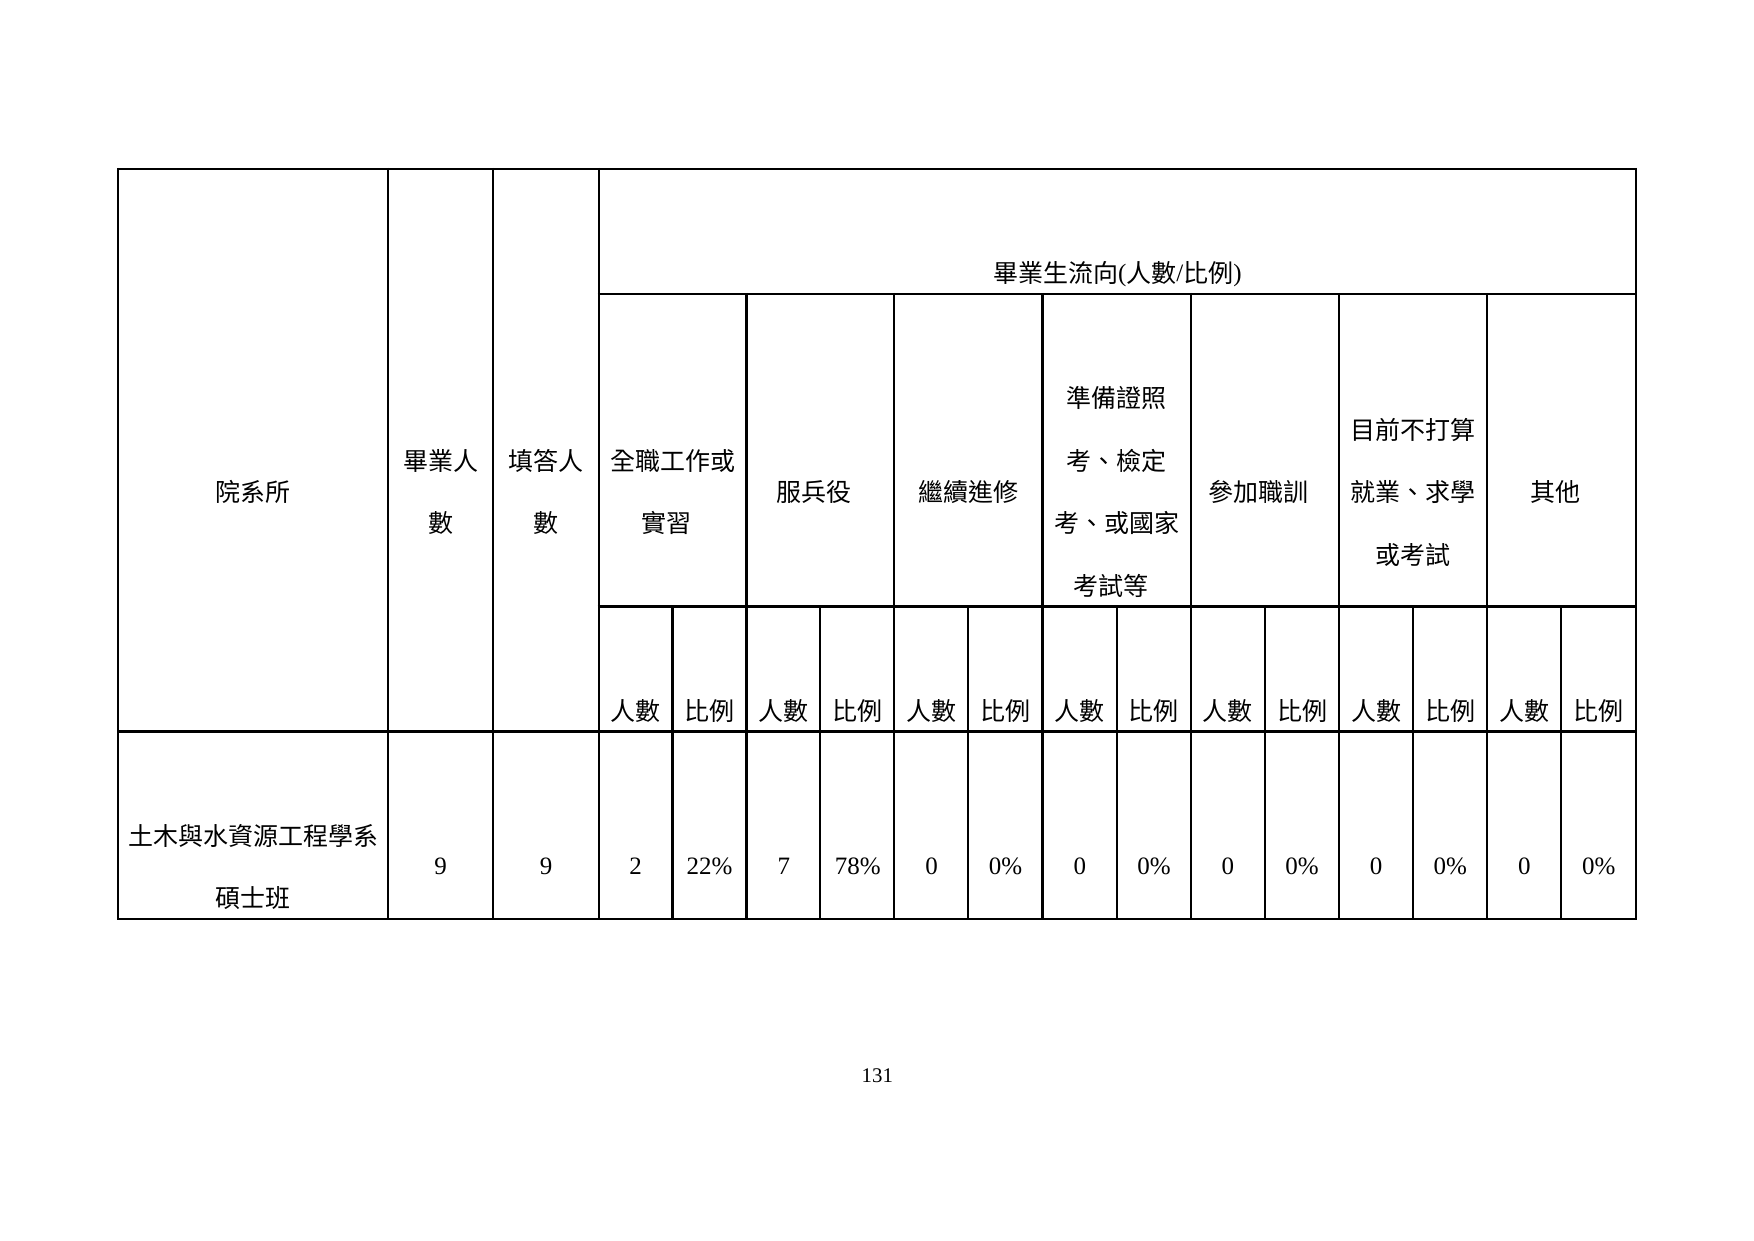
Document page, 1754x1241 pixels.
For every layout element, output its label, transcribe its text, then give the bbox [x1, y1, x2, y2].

table_header 院系所 [119, 170, 387, 730]
table_cell 0% [969, 733, 1041, 918]
table_cell 參加職訓 [1192, 295, 1338, 605]
table_cell 準備證照考、檢定考、或國家考試等 [1044, 295, 1190, 605]
table_header 畢業生流向(人數/比例) [600, 170, 1635, 293]
table_cell 人數 [1488, 608, 1560, 730]
table_cell 2 [600, 733, 671, 918]
table_cell 比例 [674, 608, 745, 730]
table_cell 9 [494, 733, 598, 918]
table_cell 服兵役 [748, 295, 893, 605]
table_cell 目前不打算就業、求學或考試 [1340, 295, 1486, 605]
table_cell 7 [748, 733, 819, 918]
table_cell 9 [389, 733, 492, 918]
table_cell 人數 [1340, 608, 1412, 730]
table_cell 人數 [1192, 608, 1264, 730]
table_cell 0% [1414, 733, 1486, 918]
table_cell 比例 [1266, 608, 1338, 730]
table_cell 0% [1266, 733, 1338, 918]
table_cell 土木與水資源工程學系碩士班 [119, 733, 387, 918]
table_cell 0% [1118, 733, 1190, 918]
table_cell 0 [1044, 733, 1116, 918]
table_cell 0% [1562, 733, 1635, 918]
table_cell 0 [895, 733, 967, 918]
table_cell 全職工作或實習 [600, 295, 745, 605]
table_cell 0 [1340, 733, 1412, 918]
table_cell 比例 [1118, 608, 1190, 730]
table_cell 22% [674, 733, 745, 918]
table_cell 0 [1192, 733, 1264, 918]
table_cell 繼續進修 [895, 295, 1041, 605]
table_cell 其他 [1488, 295, 1635, 605]
table_header 畢業人數 [389, 170, 492, 730]
table_cell 0 [1488, 733, 1560, 918]
table_cell 比例 [1414, 608, 1486, 730]
table_cell 人數 [895, 608, 967, 730]
table_cell 人數 [748, 608, 819, 730]
table_cell 比例 [969, 608, 1041, 730]
table_cell 比例 [821, 608, 893, 730]
table_cell 78% [821, 733, 893, 918]
table_cell 比例 [1562, 608, 1635, 730]
table_header 填答人數 [494, 170, 598, 730]
table_cell 人數 [600, 608, 671, 730]
table_cell 人數 [1044, 608, 1116, 730]
